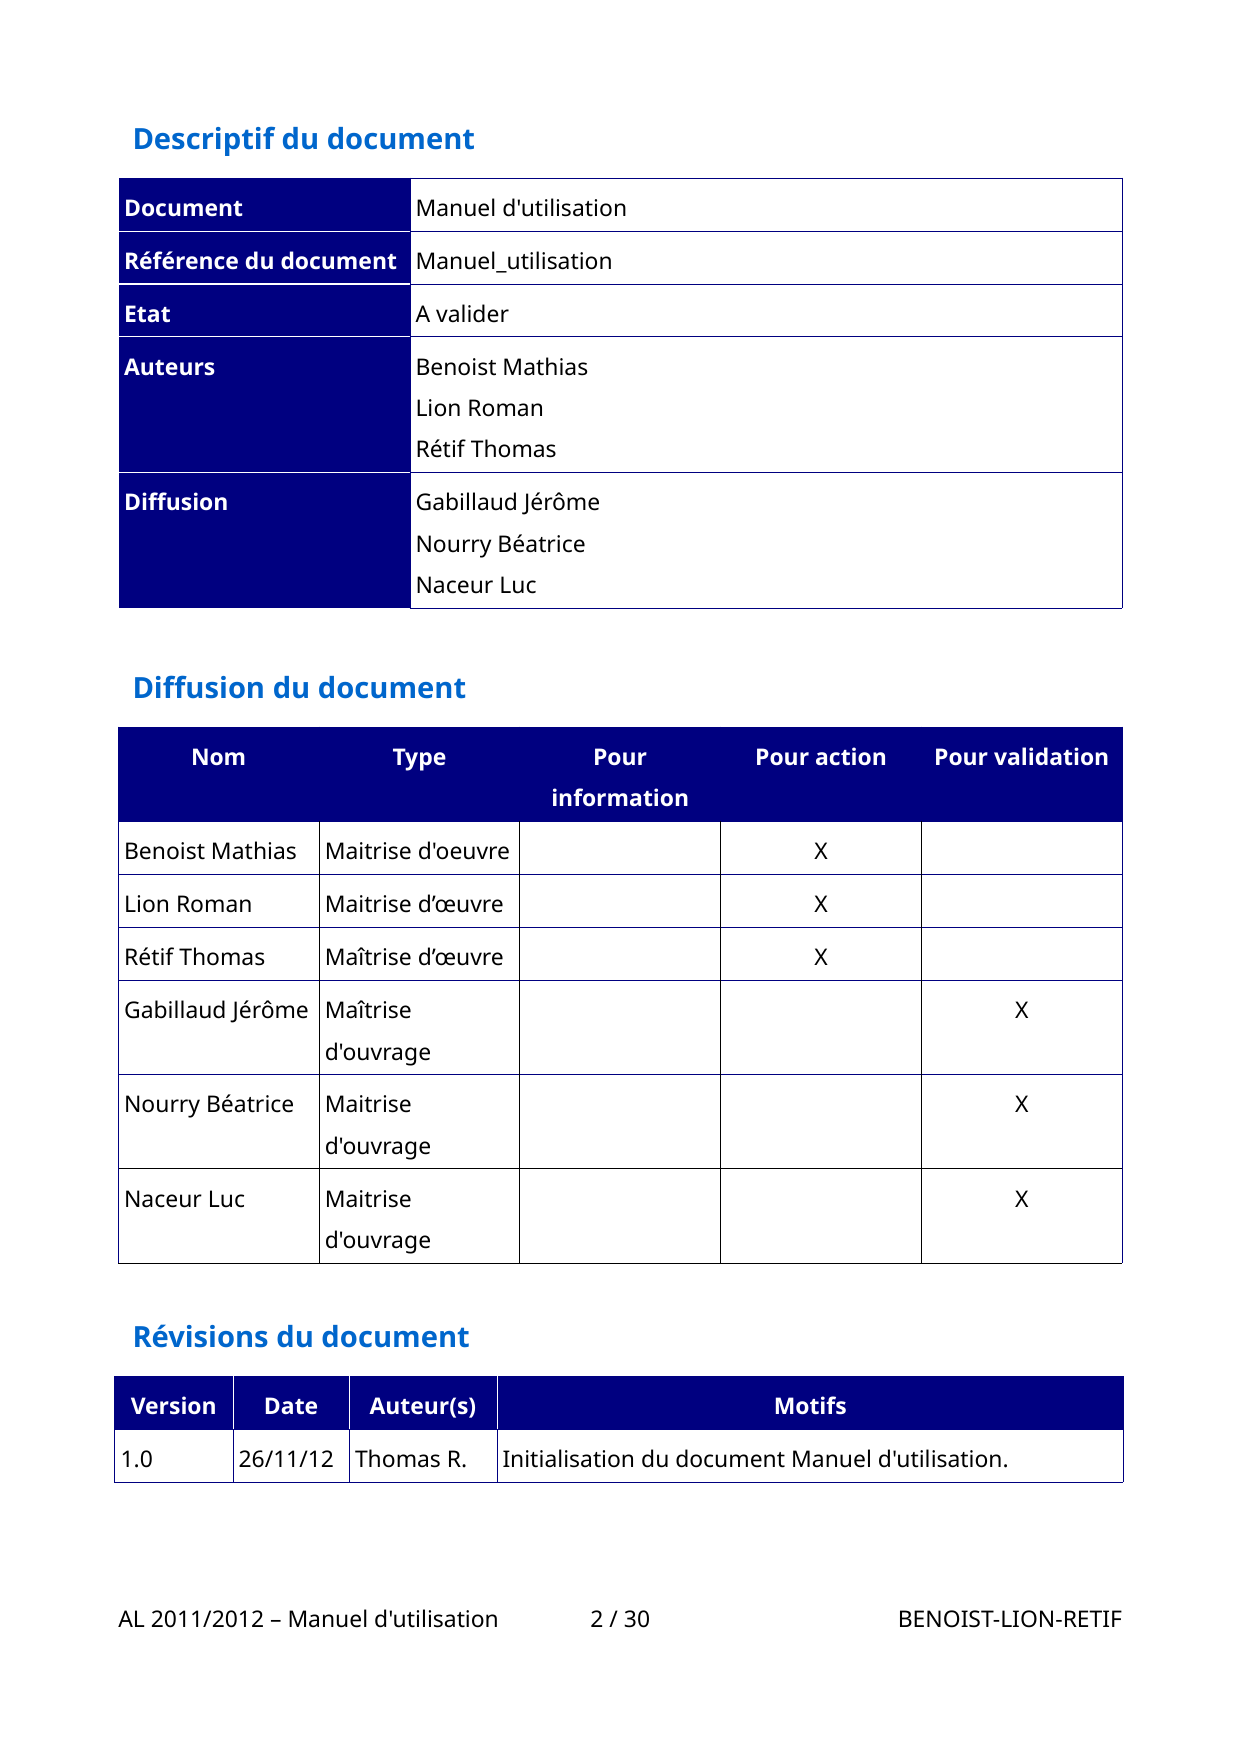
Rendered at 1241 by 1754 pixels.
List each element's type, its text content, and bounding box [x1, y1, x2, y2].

table_cell [520, 1075, 720, 1168]
table_cell Rétif Thomas [119, 928, 319, 980]
table_header Nom [119, 728, 319, 821]
table_cell Manuel_utilisation [411, 232, 1122, 283]
table_cell Initialisation du document Manuel d'utilisation. [498, 1430, 1123, 1482]
subtitle Diffusion du document [132, 667, 1122, 707]
table_header Auteur(s) [350, 1377, 497, 1429]
table_cell Gabillaud Jérôme Nourry Béatrice Naceur Luc [411, 473, 1122, 608]
table_cell [922, 928, 1122, 980]
table_cell [721, 981, 921, 1074]
table_header Motifs [498, 1377, 1123, 1429]
table_cell [721, 1169, 921, 1262]
table_cell Benoist Mathias Lion Roman Rétif Thomas [411, 337, 1122, 472]
table_cell X [721, 875, 921, 927]
table_cell Auteurs [119, 337, 410, 472]
table_cell Lion Roman [119, 875, 319, 927]
table_cell [520, 928, 720, 980]
table_header Pour action [721, 728, 921, 821]
table_cell Maitrise d'oeuvre [320, 822, 519, 874]
table_header Document [119, 179, 410, 231]
table_cell [520, 981, 720, 1074]
table_header Manuel d'utilisation [411, 179, 1122, 231]
table_cell Maitrise d'ouvrage [320, 1075, 519, 1168]
table_cell [922, 875, 1122, 927]
table_cell Référence du document [119, 232, 410, 283]
table_cell Diffusion [119, 473, 410, 608]
table_cell Maîtrise d'ouvrage [320, 981, 519, 1074]
table_cell X [922, 1169, 1122, 1262]
table_header Version [115, 1377, 233, 1429]
table_cell 1.0 [115, 1430, 233, 1482]
table_cell [922, 822, 1122, 874]
subtitle Révisions du document [132, 1316, 1122, 1356]
table_cell 26/11/12 [234, 1430, 349, 1482]
table_cell X [922, 1075, 1122, 1168]
table_cell [520, 1169, 720, 1262]
table_cell X [721, 822, 921, 874]
table_cell [520, 875, 720, 927]
table_cell [520, 822, 720, 874]
table_cell X [922, 981, 1122, 1074]
table_cell Gabillaud Jérôme [119, 981, 319, 1074]
subtitle Descriptif du document [132, 118, 1122, 158]
table_cell Naceur Luc [119, 1169, 319, 1262]
table_cell Thomas R. [350, 1430, 497, 1482]
table_header Pour validation [922, 728, 1122, 821]
table_cell X [721, 928, 921, 980]
table_cell [721, 1075, 921, 1168]
table_cell Maîtrise d’œuvre [320, 928, 519, 980]
table_header Pour information [520, 728, 720, 821]
table_cell Etat [119, 285, 410, 336]
table_cell Maitrise d’œuvre [320, 875, 519, 927]
table_cell A valider [411, 285, 1122, 336]
table_cell Maitrise d'ouvrage [320, 1169, 519, 1262]
table_cell Benoist Mathias [119, 822, 319, 874]
table_header Type [320, 728, 519, 821]
table_header Date [234, 1377, 349, 1429]
table_cell Nourry Béatrice [119, 1075, 319, 1168]
